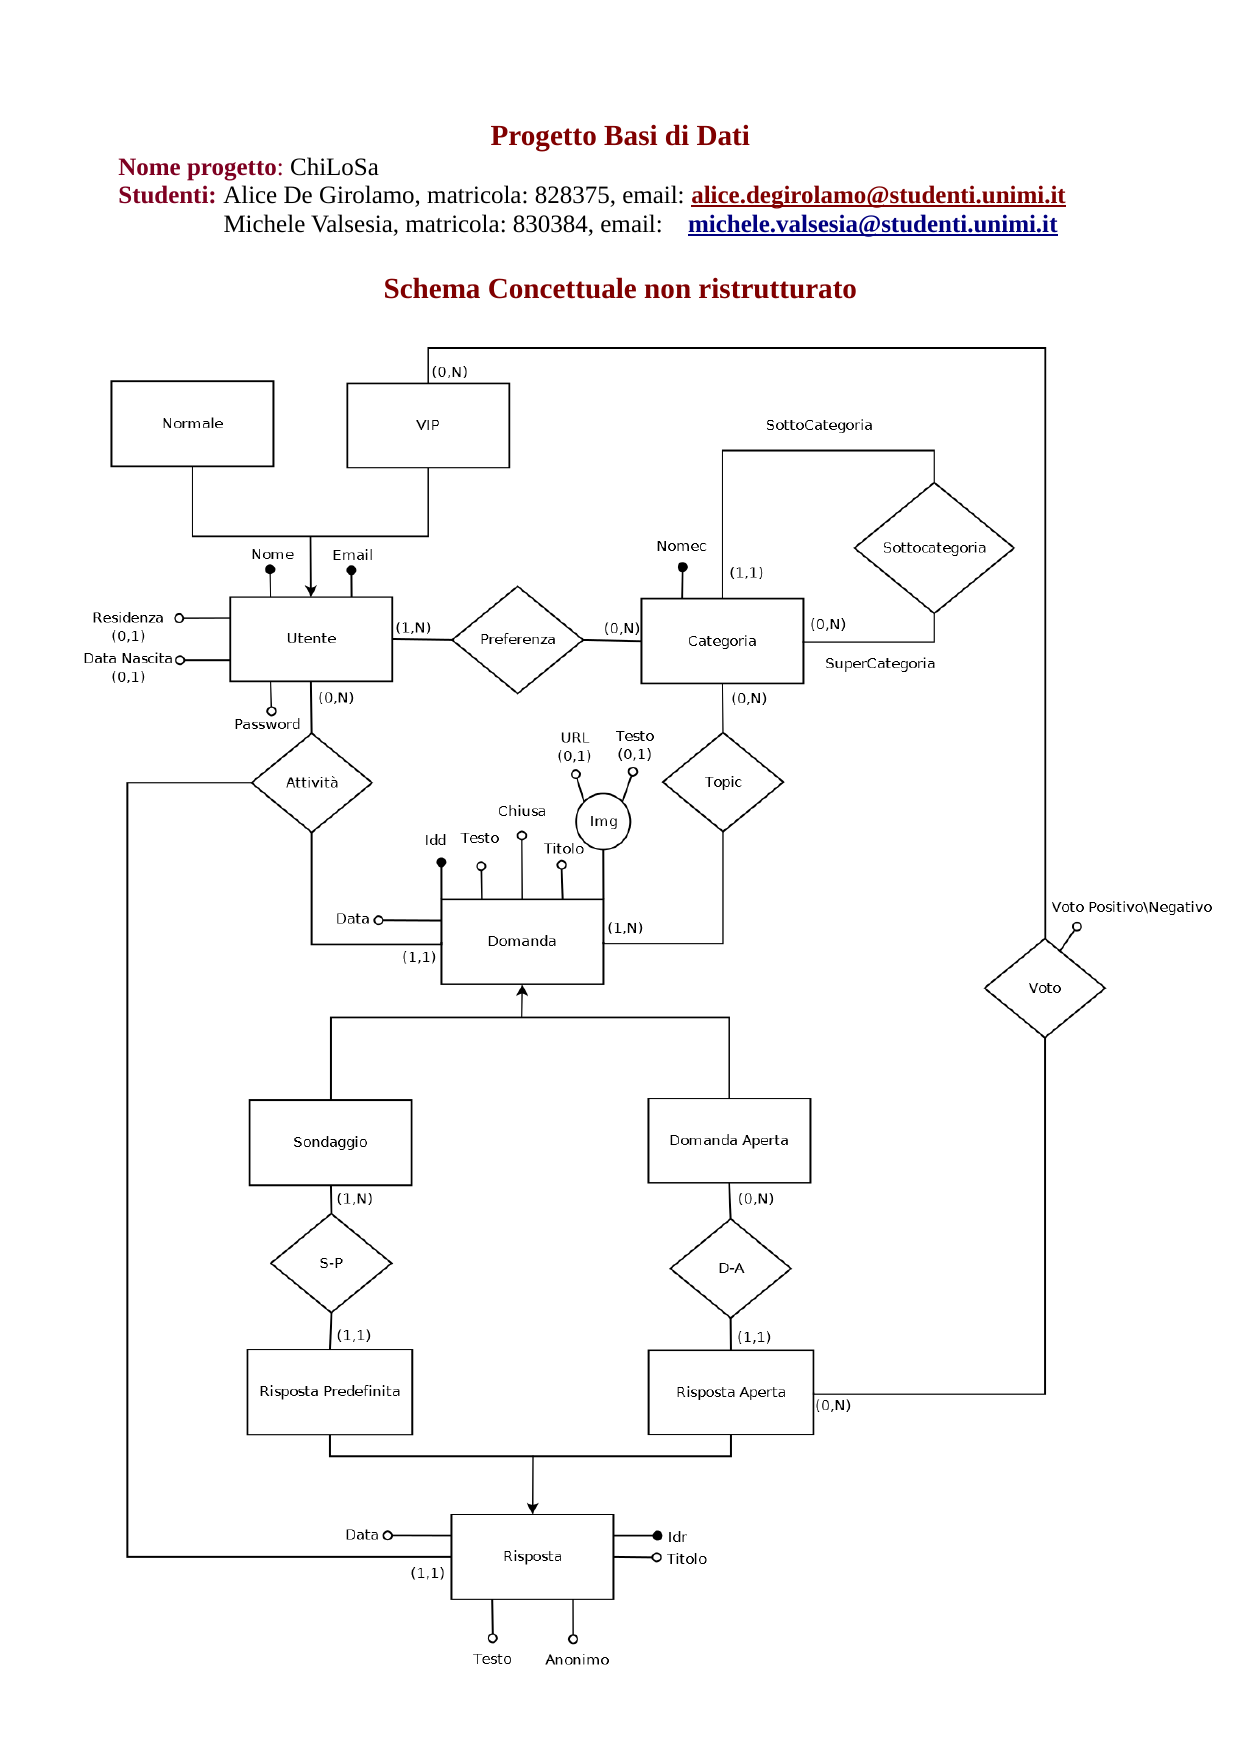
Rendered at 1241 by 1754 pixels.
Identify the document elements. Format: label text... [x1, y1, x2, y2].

text Nome progetto: ChiLoSa [118, 152, 1122, 180]
text Progetto Basi di Dati [118, 118, 1122, 152]
text Studenti: Alice De Girolamo, matricola: 828375, email: alice.degirolamo@studenti.unimi.it [118, 180, 1122, 209]
text Michele Valsesia, matricola: 830384, email: michele.valsesia@studenti.unimi.it [118, 209, 1122, 238]
picture [81, 347, 1214, 1685]
text Schema Concettuale non ristrutturato [118, 271, 1122, 305]
